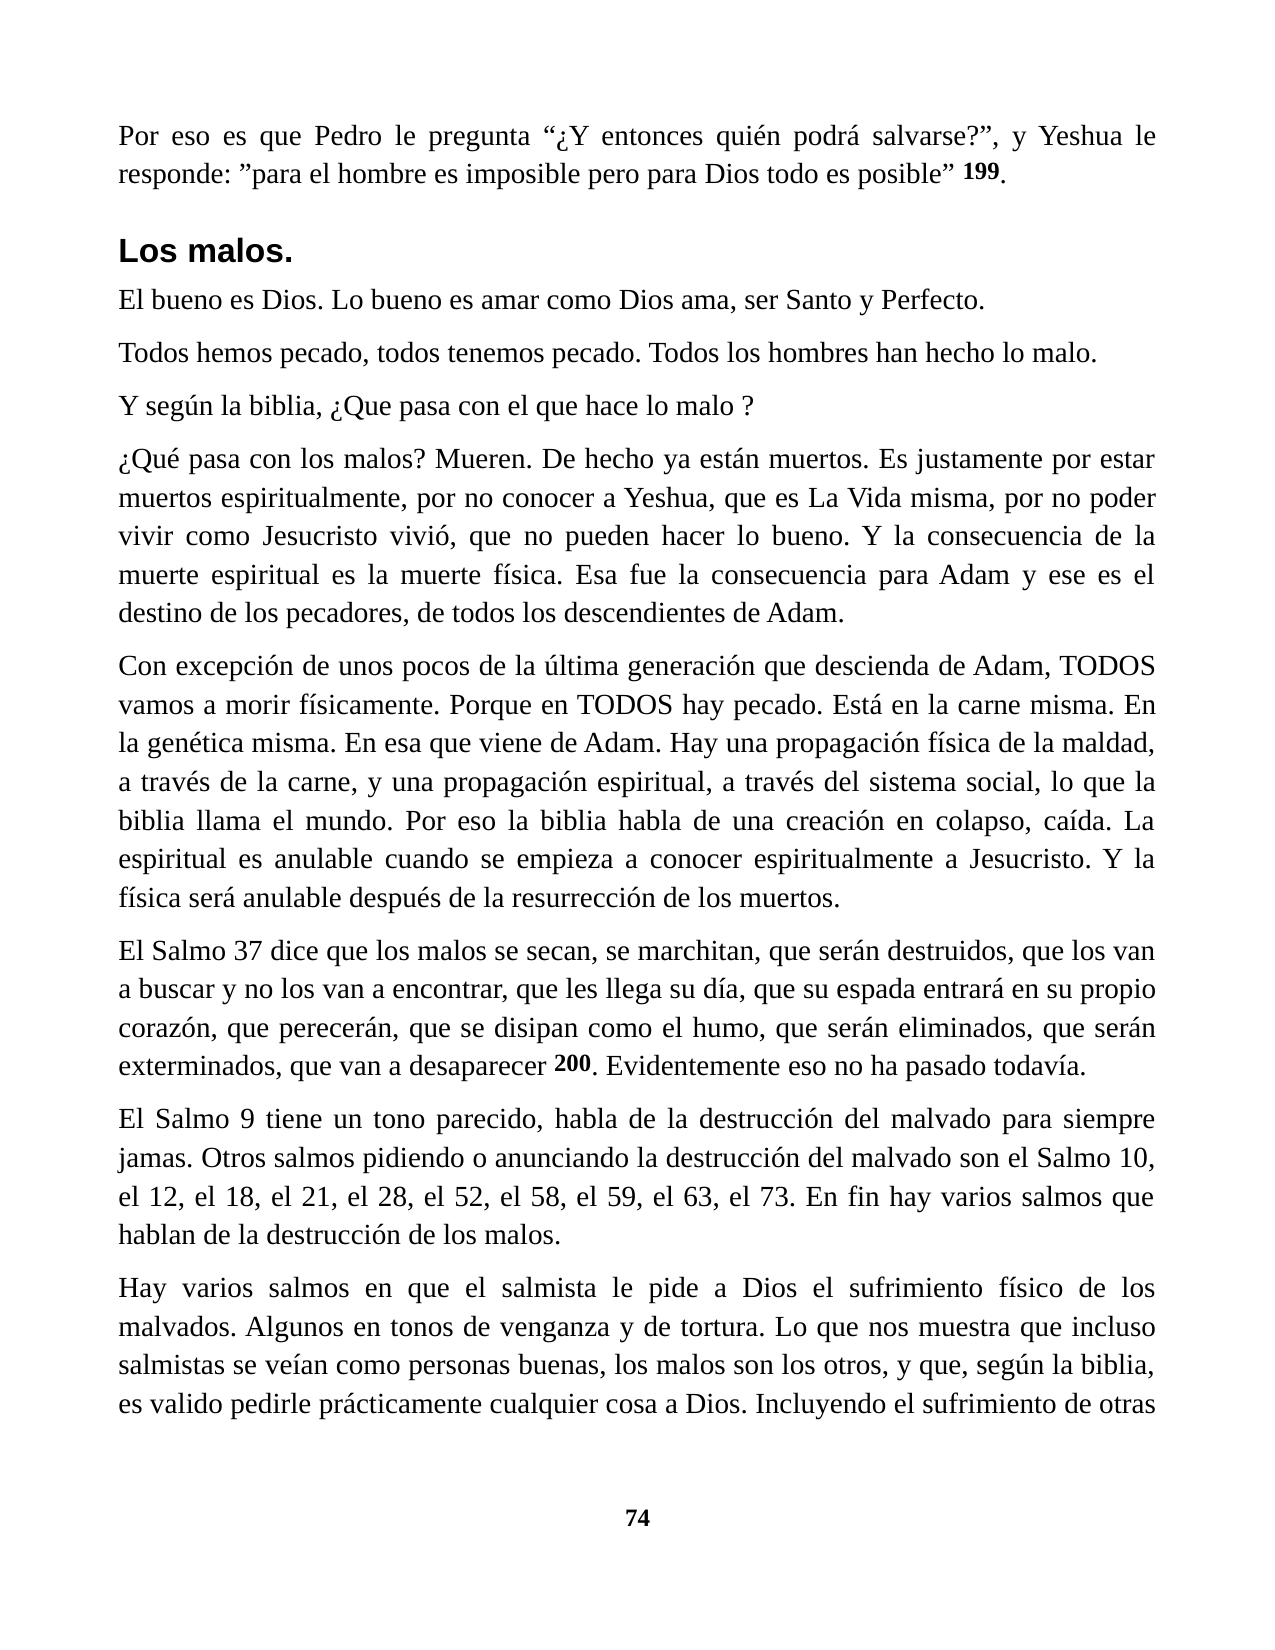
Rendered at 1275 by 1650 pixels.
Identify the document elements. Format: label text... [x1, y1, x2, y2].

text Todos hemos pecado, todos tenemos pecado. Todos los hombres han hecho lo malo. [118, 335, 1157, 368]
subtitle Los malos. [118, 231, 1157, 269]
text Por eso es que Pedro le pregunta “¿Y entonces quién podrá salvarse?”, y Yeshua le responde: ”para el hombre es imposible pero para Dios todo es posible” . [118, 118, 1157, 190]
text Y según la biblia, ¿Que pasa con el que hace lo malo ? [118, 388, 1157, 422]
text Con excepción de unos pocos de la última generación que descienda de Adam, TODOS vamos a morir físicamente. Porque en TODOS hay pecado. Está en la carne misma. En la genética misma. En esa que viene de Adam. Hay una propagación física de la maldad, a través de la carne, y una propagación espiritual, a través del sistema social, lo que la biblia llama el mundo. Por eso la biblia habla de una creación en colapso, caída. La espiritual es anulable cuando se empieza a conocer espiritualmente a Jesucristo. Y la física será anulable después de la resurrección de los muertos. [118, 648, 1157, 913]
text El Salmo 9 tiene un tono parecido, habla de la destrucción del malvado para siempre jamas. Otros salmos pidiendo o anunciando la destrucción del malvado son el Salmo 10, el 12, el 18, el 21, el 28, el 52, el 58, el 59, el 63, el 73. En fin hay varios salmos que hablan de la destrucción de los malos. [118, 1102, 1157, 1251]
text El Salmo 37 dice que los malos se secan, se marchitan, que serán destruidos, que los van a buscar y no los van a encontrar, que les llega su día, que su espada entrará en su propio corazón, que perecerán, que se disipan como el humo, que serán eliminados, que serán exterminados, que van a desaparecer . Evidentemente eso no ha pasado todavía. [118, 933, 1157, 1082]
text ¿Qué pasa con los malos? Mueren. De hecho ya están muertos. Es justamente por estar muertos espiritualmente, por no conocer a Yeshua, que es La Vida misma, por no poder vivir como Jesucristo vivió, que no pueden hacer lo bueno. Y la consecuencia de la muerte espiritual es la muerte física. Esa fue la consecuencia para Adam y ese es el destino de los pecadores, de todos los descendientes de Adam. [118, 441, 1157, 629]
text El bueno es Dios. Lo bueno es amar como Dios ama, ser Santo y Perfecto. [118, 282, 1157, 315]
text Hay varios salmos en que el salmista le pide a Dios el sufrimiento físico de los malvados. Algunos en tonos de venganza y de tortura. Lo que nos muestra que incluso salmistas se veían como personas buenas, los malos son los otros, y que, según la biblia, es valido pedirle prácticamente cualquier cosa a Dios. Incluyendo el sufrimiento de otras [118, 1270, 1157, 1419]
